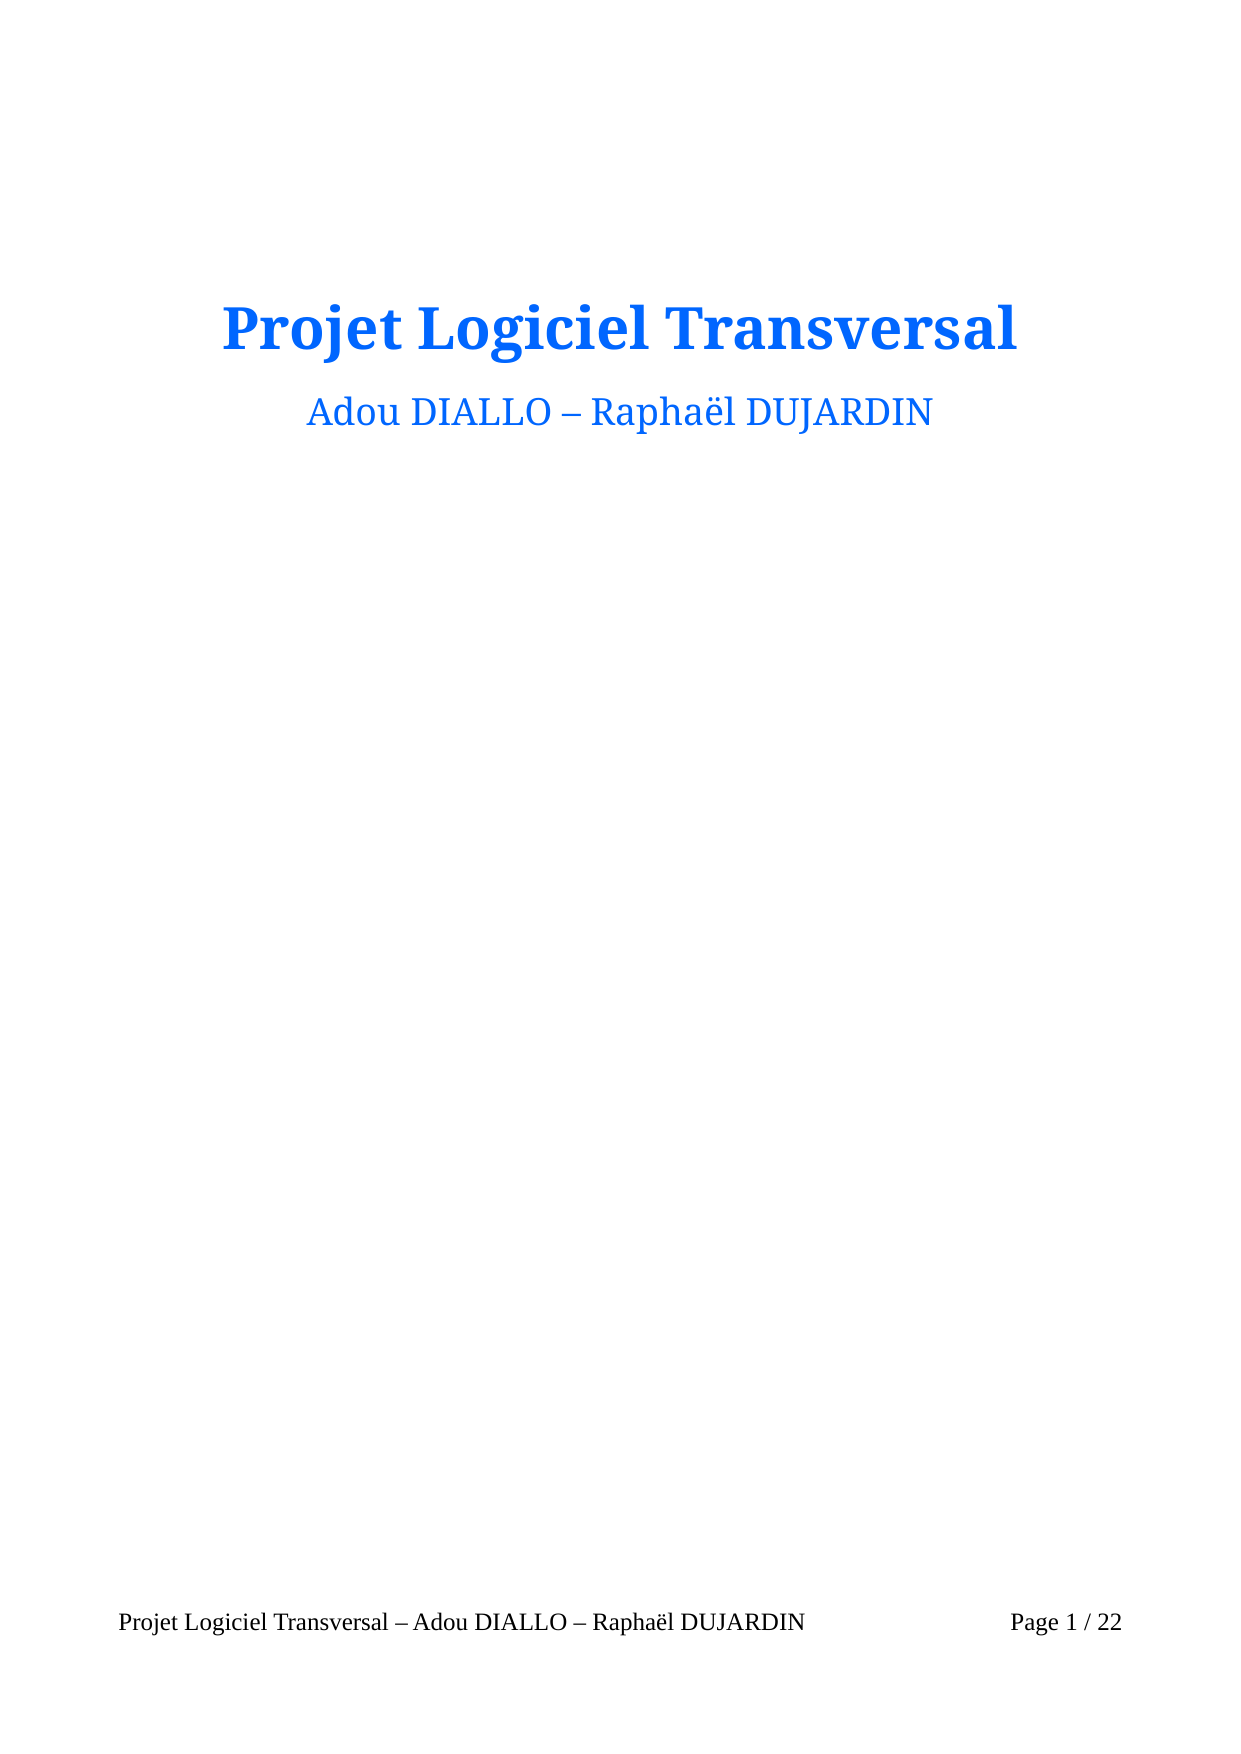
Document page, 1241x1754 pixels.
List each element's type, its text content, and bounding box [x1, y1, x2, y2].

title Projet Logiciel Transversal [118, 287, 1122, 366]
subtitle Adou DIALLO – Raphaël DUJARDIN [118, 385, 1122, 436]
